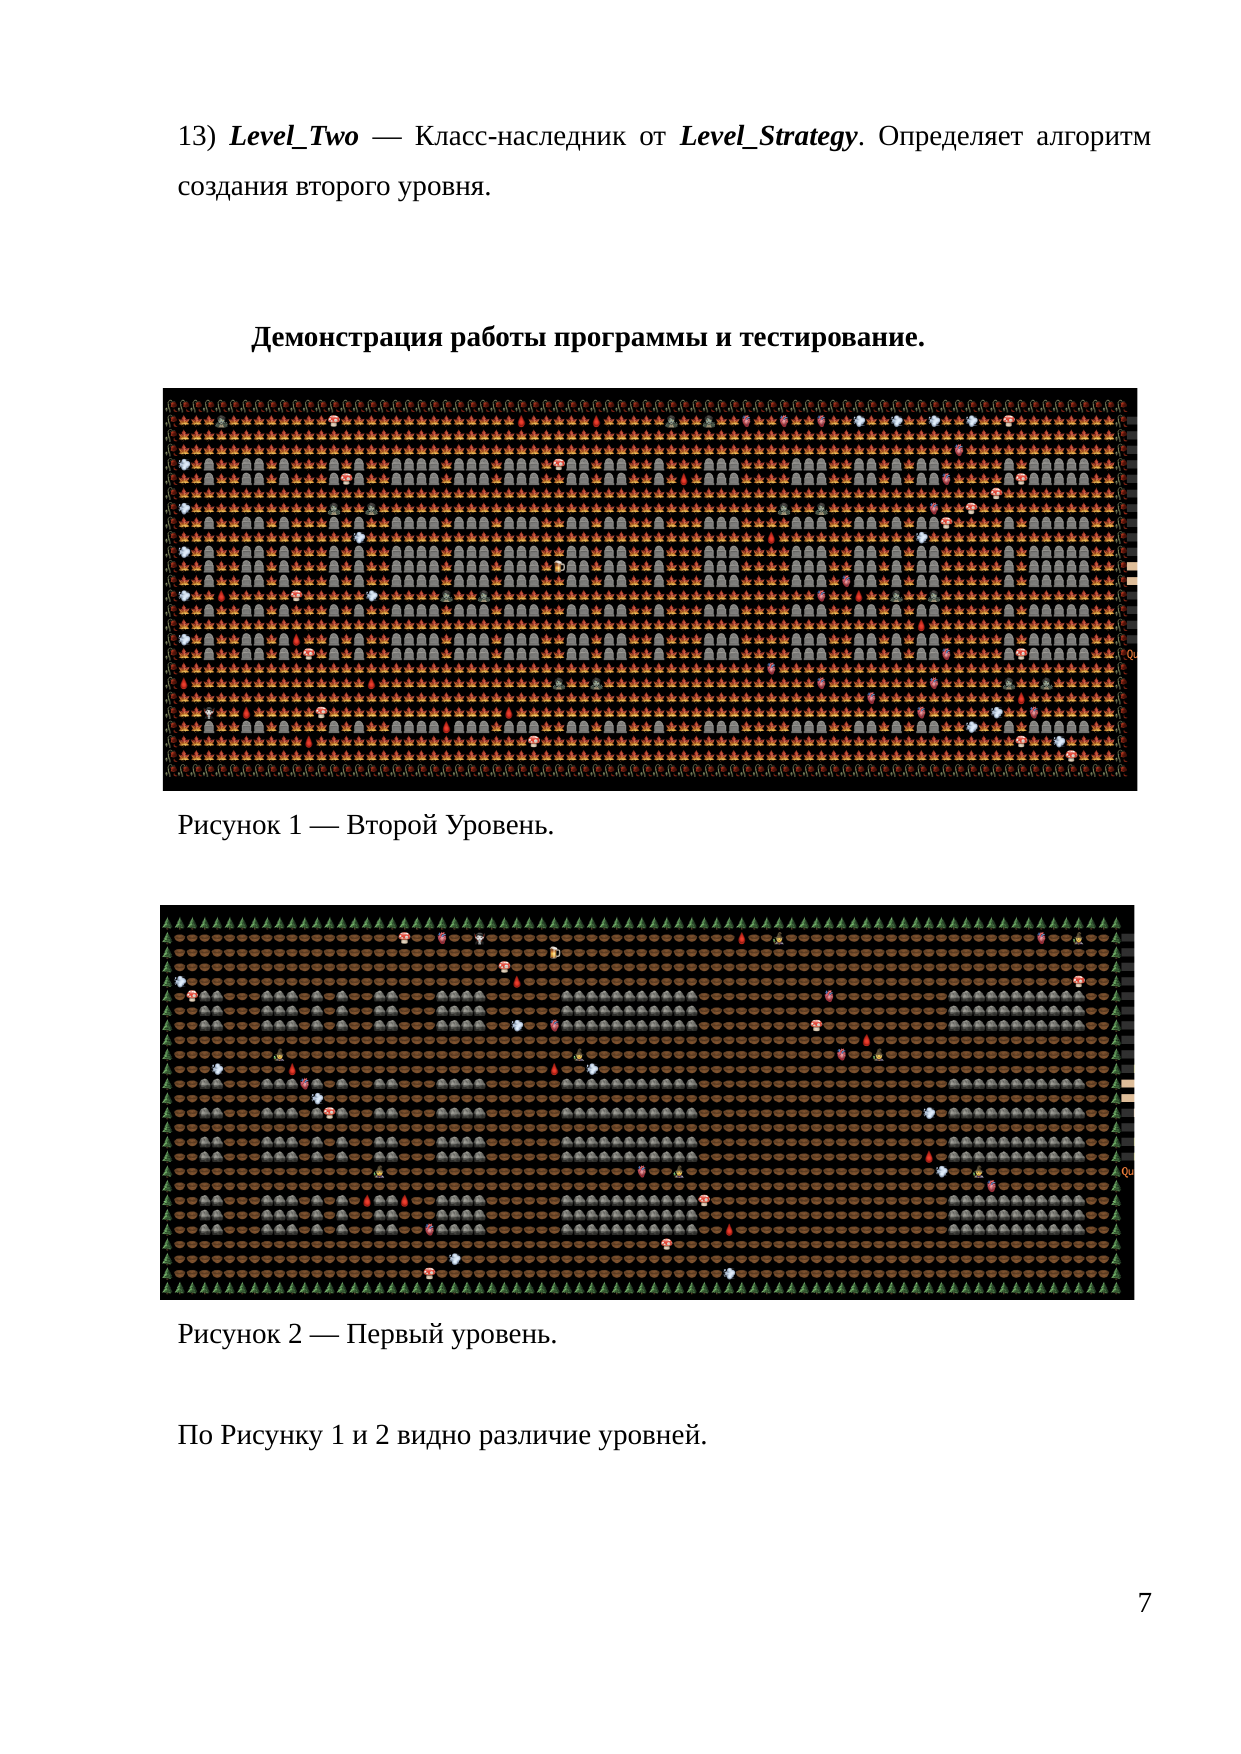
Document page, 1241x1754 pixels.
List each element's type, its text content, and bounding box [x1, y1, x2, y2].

text Рисунок 1 — Второй Уровень. [177, 370, 1152, 841]
text Рисунок 2 — Первый уровень. [177, 1300, 1152, 1350]
picture [162, 388, 1138, 791]
subtitle Демонстрация работы программы и тестирование. [177, 319, 1152, 353]
picture [160, 905, 1135, 1300]
text По Рисунку 1 и 2 видно различие уровней. [177, 1417, 1152, 1451]
text 13) Level_Two — Класс-наследник от Level_Strategy. Определяет алгоритм создания второго уровня. [177, 118, 1152, 202]
